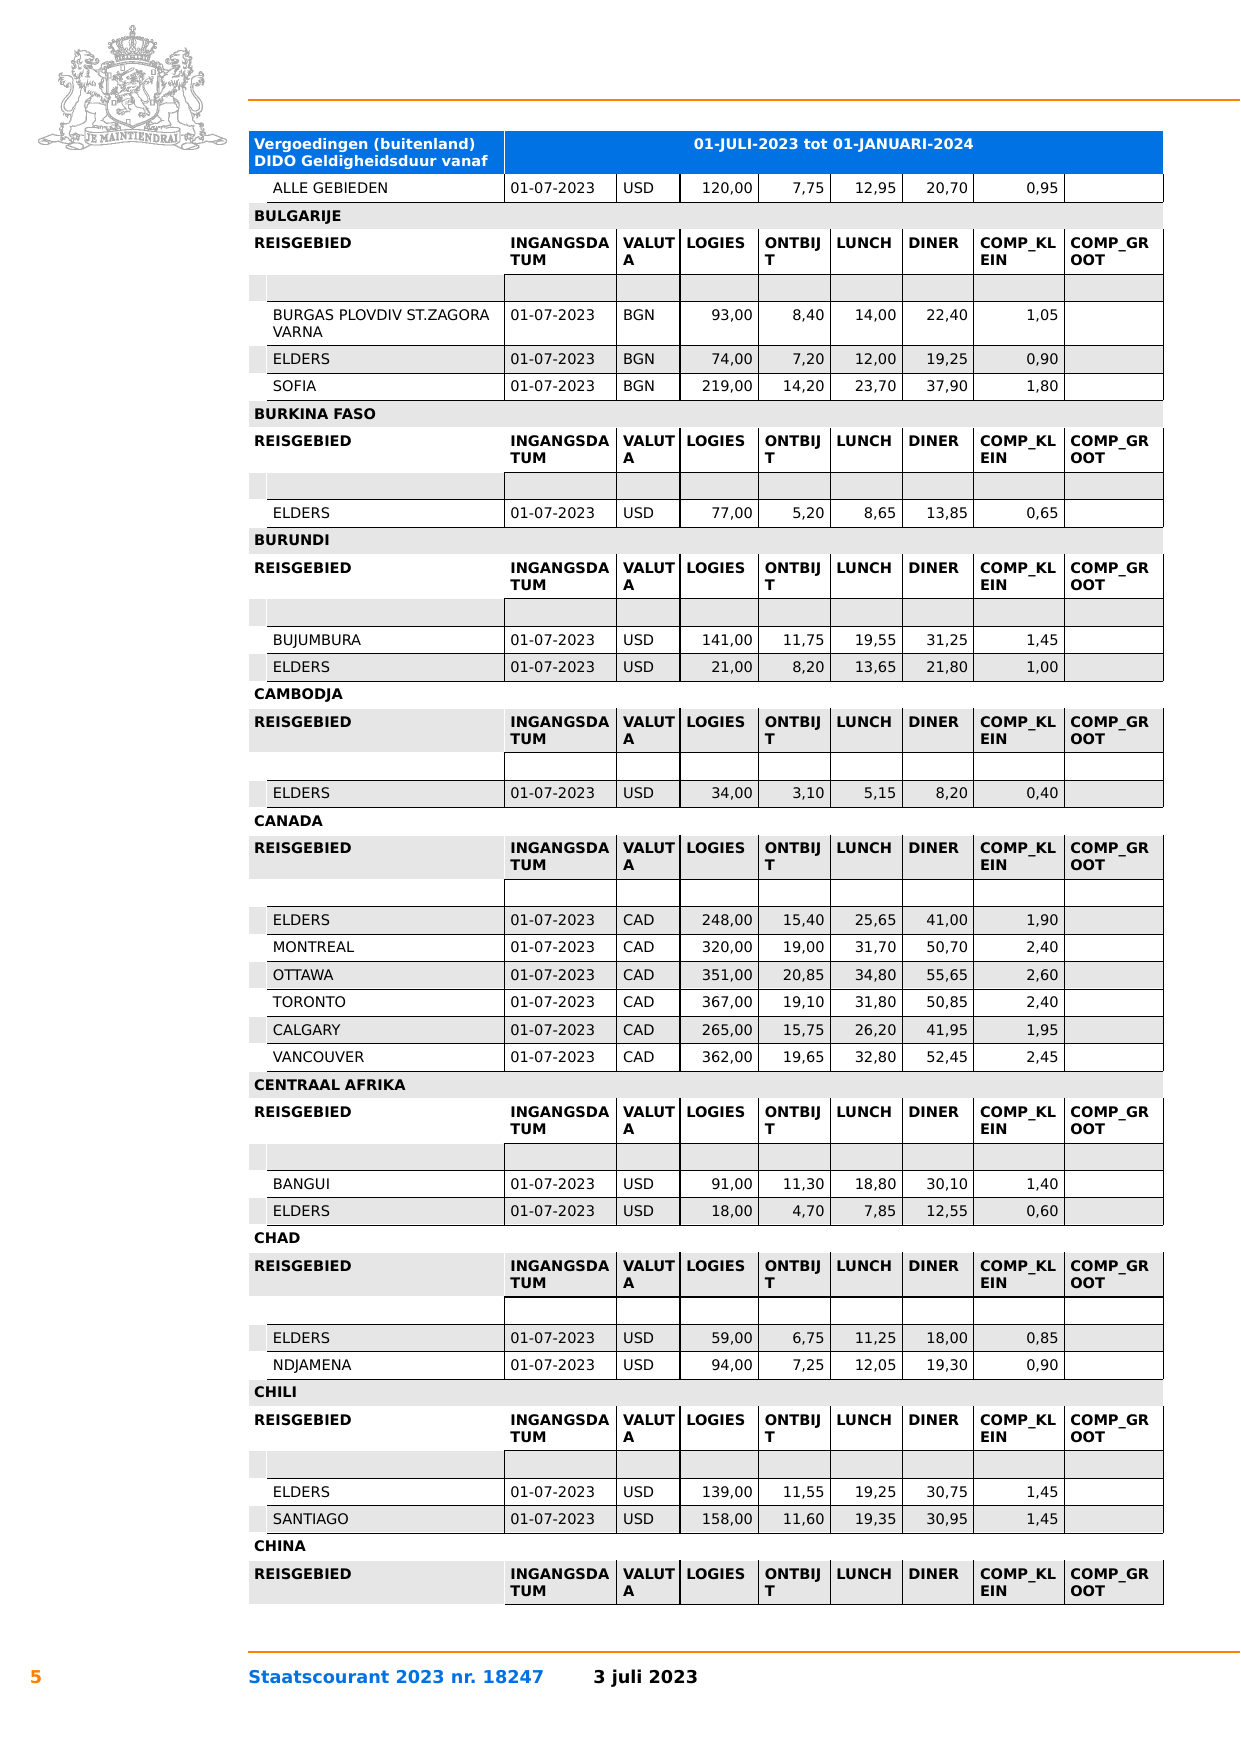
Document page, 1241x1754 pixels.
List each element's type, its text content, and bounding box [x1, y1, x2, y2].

table_cell [974, 1144, 1064, 1170]
table_cell COMP_GROOT [1065, 1407, 1163, 1450]
table_cell ELDERS [267, 1198, 504, 1224]
table_cell DINER [903, 1561, 973, 1604]
table_cell VALUTA [617, 1253, 679, 1296]
table_cell [681, 1144, 758, 1170]
table_cell 0,95 [974, 175, 1064, 202]
table_cell 34,80 [831, 962, 902, 988]
table_cell [249, 175, 266, 202]
table_cell [249, 1198, 266, 1224]
table_cell 158,00 [681, 1506, 758, 1532]
table_cell CHILI [249, 1380, 1163, 1406]
table_cell [267, 1298, 504, 1324]
table_cell 7,75 [759, 175, 830, 202]
table_cell [249, 473, 266, 499]
table_cell CAD [617, 935, 679, 961]
table_cell SANTIAGO [267, 1506, 504, 1532]
table_cell 01-07-2023 [505, 175, 616, 202]
table_cell [1065, 1451, 1163, 1478]
table_cell [249, 275, 266, 301]
table_cell USD [617, 1506, 679, 1532]
table_cell 01-07-2023 [505, 302, 616, 345]
table_cell 59,00 [681, 1325, 758, 1351]
table_cell 21,00 [681, 654, 758, 681]
table_cell 1,95 [974, 1017, 1064, 1043]
table_cell [249, 907, 266, 934]
table_cell 01-07-2023 [505, 990, 616, 1016]
table_cell ELDERS [267, 654, 504, 681]
table_cell 26,20 [831, 1017, 902, 1043]
table_cell [681, 599, 758, 626]
table_cell [249, 1017, 266, 1043]
table_cell 25,65 [831, 907, 902, 934]
table_cell OTTAWA [267, 962, 504, 988]
table_cell [249, 935, 266, 961]
table_cell USD [617, 654, 679, 681]
table_cell [1065, 654, 1163, 681]
table_cell 351,00 [681, 962, 758, 988]
table_cell DINER [903, 429, 973, 472]
table_cell 01-07-2023 [505, 374, 616, 400]
table_cell BUJUMBURA [267, 627, 504, 653]
table_cell 01-07-2023 [505, 1198, 616, 1224]
table_cell 1,90 [974, 907, 1064, 934]
table_cell [249, 990, 266, 1016]
table_cell 2,60 [974, 962, 1064, 988]
table_cell 6,75 [759, 1325, 830, 1351]
table_cell 01-07-2023 [505, 1017, 616, 1043]
table_cell 01-07-2023 [505, 500, 616, 527]
table_cell 31,25 [903, 627, 973, 653]
table_cell 11,30 [759, 1171, 830, 1197]
table_cell INGANGSDATUM [505, 1407, 616, 1450]
table_cell 19,25 [831, 1479, 902, 1505]
table_cell [759, 599, 830, 626]
table_cell [831, 473, 902, 499]
table_cell 0,85 [974, 1325, 1064, 1351]
table_cell VALUTA [617, 1099, 679, 1142]
table_cell [505, 880, 616, 906]
table_cell [1065, 1325, 1163, 1351]
table_cell LUNCH [831, 836, 902, 879]
table_cell 30,10 [903, 1171, 973, 1197]
table_cell 93,00 [681, 302, 758, 345]
table_cell 01-07-2023 [505, 654, 616, 681]
table_cell [974, 1298, 1064, 1324]
table_cell 1,45 [974, 1479, 1064, 1505]
table_cell BGN [617, 302, 679, 345]
table_cell [1065, 1171, 1163, 1197]
table_cell 11,55 [759, 1479, 830, 1505]
table_cell 01-07-2023 [505, 962, 616, 988]
table_cell [831, 1451, 902, 1478]
table_cell 1,40 [974, 1171, 1064, 1197]
table_cell 0,65 [974, 500, 1064, 527]
table_cell 31,70 [831, 935, 902, 961]
table_cell [1065, 781, 1163, 807]
table_cell [903, 599, 973, 626]
table_cell 19,10 [759, 990, 830, 1016]
table_cell [759, 753, 830, 780]
table_cell [974, 880, 1064, 906]
table_cell 4,70 [759, 1198, 830, 1224]
table_cell REISGEBIED [249, 1407, 504, 1450]
table_cell BURKINA FASO [249, 401, 1163, 427]
table_cell 0,40 [974, 781, 1064, 807]
table_cell [974, 1451, 1064, 1478]
table_cell [759, 1451, 830, 1478]
table_cell [249, 1479, 266, 1505]
table_cell ONTBIJT [759, 1407, 830, 1450]
table_cell COMP_KLEIN [974, 1099, 1064, 1142]
table_cell REISGEBIED [249, 429, 504, 472]
table_cell LUNCH [831, 1099, 902, 1142]
table_cell [1065, 275, 1163, 301]
table_cell [831, 599, 902, 626]
table_cell LUNCH [831, 555, 902, 598]
table_cell BURGAS PLOVDIV ST.ZAGORA VARNA [267, 302, 504, 345]
table_cell [267, 753, 504, 780]
table_cell INGANGSDATUM [505, 1099, 616, 1142]
table_cell [1065, 599, 1163, 626]
table_cell [505, 1298, 616, 1324]
table_cell CENTRAAL AFRIKA [249, 1072, 1163, 1098]
table_cell 19,00 [759, 935, 830, 961]
table_cell [831, 880, 902, 906]
table_cell ELDERS [267, 907, 504, 934]
table_cell LUNCH [831, 1253, 902, 1296]
table_cell 15,40 [759, 907, 830, 934]
table_cell [267, 473, 504, 499]
table_cell 30,75 [903, 1479, 973, 1505]
table_cell [1065, 175, 1163, 202]
table_cell [249, 654, 266, 681]
table_cell 15,75 [759, 1017, 830, 1043]
table_cell [831, 275, 902, 301]
table_cell COMP_KLEIN [974, 709, 1064, 752]
table_cell [1065, 1479, 1163, 1505]
table_cell [1065, 1352, 1163, 1378]
table_cell VALUTA [617, 1407, 679, 1450]
table_cell [1065, 990, 1163, 1016]
table_cell LOGIES [681, 555, 758, 598]
table_cell 1,45 [974, 1506, 1064, 1532]
table_cell LOGIES [681, 1561, 758, 1604]
table_cell BULGARIJE [249, 203, 1163, 229]
table_cell LOGIES [681, 1253, 758, 1296]
table_cell [267, 275, 504, 301]
table_cell [1065, 880, 1163, 906]
table_cell [617, 753, 679, 780]
table_cell VALUTA [617, 429, 679, 472]
table_cell VANCOUVER [267, 1044, 504, 1071]
table_cell INGANGSDATUM [505, 555, 616, 598]
table_cell 01-07-2023 [505, 1479, 616, 1505]
table_cell [617, 599, 679, 626]
table_cell 362,00 [681, 1044, 758, 1071]
table_cell 0,90 [974, 1352, 1064, 1378]
table_cell SOFIA [267, 374, 504, 400]
table_cell 94,00 [681, 1352, 758, 1378]
table_cell 22,40 [903, 302, 973, 345]
table_cell 11,25 [831, 1325, 902, 1351]
table_cell REISGEBIED [249, 1561, 504, 1604]
table_cell [249, 753, 266, 780]
table_cell 01-07-2023 [505, 1352, 616, 1378]
table_header 01-JULI-2023 tot 01-JANUARI-2024 [505, 131, 1163, 174]
table_cell USD [617, 1198, 679, 1224]
table_cell DINER [903, 1099, 973, 1142]
table_cell COMP_GROOT [1065, 555, 1163, 598]
table_cell CALGARY [267, 1017, 504, 1043]
table_cell [681, 275, 758, 301]
table_cell COMP_GROOT [1065, 836, 1163, 879]
table_cell 8,40 [759, 302, 830, 345]
table_cell 34,00 [681, 781, 758, 807]
table_cell [681, 1298, 758, 1324]
table_cell VALUTA [617, 836, 679, 879]
table_cell [1065, 302, 1163, 345]
table_cell 14,20 [759, 374, 830, 400]
table_cell USD [617, 1479, 679, 1505]
table_cell 01-07-2023 [505, 346, 616, 373]
table_cell [974, 473, 1064, 499]
table_cell 32,80 [831, 1044, 902, 1071]
table_cell 18,00 [903, 1325, 973, 1351]
table_cell [903, 1144, 973, 1170]
table_cell [974, 275, 1064, 301]
table_cell [249, 1044, 266, 1071]
table_cell [617, 1144, 679, 1170]
table_cell DINER [903, 709, 973, 752]
table_cell 18,00 [681, 1198, 758, 1224]
table_cell REISGEBIED [249, 1099, 504, 1142]
table_cell 30,95 [903, 1506, 973, 1532]
table_cell 52,45 [903, 1044, 973, 1071]
table_cell 18,80 [831, 1171, 902, 1197]
table_cell 2,45 [974, 1044, 1064, 1071]
table_cell REISGEBIED [249, 555, 504, 598]
table_cell INGANGSDATUM [505, 1561, 616, 1604]
table_cell COMP_KLEIN [974, 1253, 1064, 1296]
table_cell [1065, 907, 1163, 934]
table_cell COMP_KLEIN [974, 429, 1064, 472]
table_cell 1,05 [974, 302, 1064, 345]
table_cell INGANGSDATUM [505, 429, 616, 472]
table_cell USD [617, 1325, 679, 1351]
table_cell COMP_KLEIN [974, 836, 1064, 879]
picture [38, 25, 227, 150]
table_cell 14,00 [831, 302, 902, 345]
table_cell ELDERS [267, 1325, 504, 1351]
table_cell 19,25 [903, 346, 973, 373]
table_cell [974, 753, 1064, 780]
table_cell ALLE GEBIEDEN [267, 175, 504, 202]
table_cell 01-07-2023 [505, 627, 616, 653]
table_cell COMP_GROOT [1065, 709, 1163, 752]
table_cell [759, 1298, 830, 1324]
table_cell LOGIES [681, 1407, 758, 1450]
table_cell [1065, 346, 1163, 373]
table_cell [1065, 1298, 1163, 1324]
table_cell BURUNDI [249, 528, 1163, 554]
table_cell 19,65 [759, 1044, 830, 1071]
table_cell LOGIES [681, 709, 758, 752]
table_cell ELDERS [267, 1479, 504, 1505]
table_cell LOGIES [681, 429, 758, 472]
table_cell [249, 1506, 266, 1532]
table_cell CAD [617, 1044, 679, 1071]
table_cell [903, 753, 973, 780]
table_cell [1065, 753, 1163, 780]
table_cell ONTBIJT [759, 429, 830, 472]
table_cell [505, 753, 616, 780]
table_cell INGANGSDATUM [505, 230, 616, 273]
table_cell COMP_GROOT [1065, 230, 1163, 273]
table_cell [617, 1298, 679, 1324]
table_cell VALUTA [617, 230, 679, 273]
table_cell COMP_KLEIN [974, 1407, 1064, 1450]
table_cell 13,65 [831, 654, 902, 681]
table_cell 7,25 [759, 1352, 830, 1378]
table_cell [831, 1298, 902, 1324]
table_cell [1065, 1198, 1163, 1224]
table_cell 41,95 [903, 1017, 973, 1043]
table_cell 11,60 [759, 1506, 830, 1532]
table_cell [1065, 1017, 1163, 1043]
table_cell [267, 1451, 504, 1478]
table_cell ELDERS [267, 500, 504, 527]
table_cell 120,00 [681, 175, 758, 202]
table_cell 01-07-2023 [505, 1044, 616, 1071]
table_cell [617, 473, 679, 499]
table_cell 7,85 [831, 1198, 902, 1224]
table_cell [249, 374, 266, 400]
table_cell REISGEBIED [249, 709, 504, 752]
table_cell 5,20 [759, 500, 830, 527]
table_cell VALUTA [617, 555, 679, 598]
table_cell 265,00 [681, 1017, 758, 1043]
table_cell 23,70 [831, 374, 902, 400]
table_cell COMP_GROOT [1065, 1099, 1163, 1142]
table_cell ONTBIJT [759, 1099, 830, 1142]
table_cell 19,35 [831, 1506, 902, 1532]
table_cell 21,80 [903, 654, 973, 681]
table_cell [681, 473, 758, 499]
table_cell [1065, 1506, 1163, 1532]
table_cell DINER [903, 230, 973, 273]
table_cell 139,00 [681, 1479, 758, 1505]
table_cell INGANGSDATUM [505, 836, 616, 879]
table_cell USD [617, 627, 679, 653]
table_cell 8,20 [759, 654, 830, 681]
table_cell [505, 1451, 616, 1478]
table_cell [1065, 935, 1163, 961]
table_cell [249, 346, 266, 373]
table_cell [1065, 473, 1163, 499]
table_cell [249, 1352, 266, 1378]
table_header Vergoedingen (buitenland) DIDO Geldigheidsduur vanaf [249, 131, 504, 174]
table_cell [903, 473, 973, 499]
table_cell [903, 880, 973, 906]
table_cell CHAD [249, 1226, 1163, 1252]
table_cell NDJAMENA [267, 1352, 504, 1378]
table_cell [267, 880, 504, 906]
table_cell [1065, 962, 1163, 988]
table_cell [505, 1144, 616, 1170]
table_cell 20,70 [903, 175, 973, 202]
table_cell [1065, 627, 1163, 653]
table_cell VALUTA [617, 1561, 679, 1604]
table_cell LUNCH [831, 1407, 902, 1450]
table_cell CAD [617, 990, 679, 1016]
table_cell 12,00 [831, 346, 902, 373]
table_cell ONTBIJT [759, 555, 830, 598]
table_cell BGN [617, 346, 679, 373]
table_cell REISGEBIED [249, 230, 504, 273]
table_cell ONTBIJT [759, 836, 830, 879]
table_cell CHINA [249, 1534, 1163, 1560]
table_cell 12,55 [903, 1198, 973, 1224]
table_cell [759, 275, 830, 301]
table_cell [249, 599, 266, 626]
table_cell 2,40 [974, 990, 1064, 1016]
table_cell 8,20 [903, 781, 973, 807]
table_cell 3,10 [759, 781, 830, 807]
table_cell ELDERS [267, 346, 504, 373]
table_cell [681, 1451, 758, 1478]
table_cell [759, 880, 830, 906]
table_cell COMP_KLEIN [974, 555, 1064, 598]
table_cell 19,30 [903, 1352, 973, 1378]
table_cell CAD [617, 1017, 679, 1043]
table_cell 77,00 [681, 500, 758, 527]
table_cell DINER [903, 555, 973, 598]
table_cell MONTREAL [267, 935, 504, 961]
table_cell DINER [903, 1407, 973, 1450]
table_cell 1,45 [974, 627, 1064, 653]
table_cell [249, 627, 266, 653]
table_cell DINER [903, 1253, 973, 1296]
table_cell 320,00 [681, 935, 758, 961]
table_cell [617, 1451, 679, 1478]
table_cell 01-07-2023 [505, 781, 616, 807]
table_cell [831, 1144, 902, 1170]
table_cell 1,80 [974, 374, 1064, 400]
table_cell INGANGSDATUM [505, 709, 616, 752]
table_cell 50,70 [903, 935, 973, 961]
table_cell 50,85 [903, 990, 973, 1016]
table_cell USD [617, 175, 679, 202]
table_cell USD [617, 1171, 679, 1197]
table_cell COMP_KLEIN [974, 1561, 1064, 1604]
table_cell LUNCH [831, 709, 902, 752]
table_cell COMP_GROOT [1065, 429, 1163, 472]
table_cell [249, 1171, 266, 1197]
table_cell 12,05 [831, 1352, 902, 1378]
table_cell [267, 599, 504, 626]
table_cell COMP_GROOT [1065, 1561, 1163, 1604]
table_cell 91,00 [681, 1171, 758, 1197]
table_cell 31,80 [831, 990, 902, 1016]
table_cell DINER [903, 836, 973, 879]
table_cell USD [617, 500, 679, 527]
table_cell [267, 1144, 504, 1170]
table_cell TORONTO [267, 990, 504, 1016]
table_cell COMP_GROOT [1065, 1253, 1163, 1296]
table_cell [617, 880, 679, 906]
table_cell USD [617, 1352, 679, 1378]
table_cell ONTBIJT [759, 1561, 830, 1604]
table_cell [249, 1144, 266, 1170]
table_cell 01-07-2023 [505, 1506, 616, 1532]
table_cell [903, 1298, 973, 1324]
table_cell 01-07-2023 [505, 935, 616, 961]
table_cell 367,00 [681, 990, 758, 1016]
table_cell CAD [617, 962, 679, 988]
table_cell REISGEBIED [249, 1253, 504, 1296]
table_cell BGN [617, 374, 679, 400]
table_cell 2,40 [974, 935, 1064, 961]
table_cell [831, 753, 902, 780]
table_cell 7,20 [759, 346, 830, 373]
table_cell ONTBIJT [759, 709, 830, 752]
table_cell LUNCH [831, 230, 902, 273]
table_cell [505, 275, 616, 301]
table_cell ONTBIJT [759, 1253, 830, 1296]
table_cell [903, 275, 973, 301]
table_cell [249, 500, 266, 527]
table_cell [1065, 374, 1163, 400]
table_cell ELDERS [267, 781, 504, 807]
table_cell 0,60 [974, 1198, 1064, 1224]
table_cell 219,00 [681, 374, 758, 400]
table_cell [759, 1144, 830, 1170]
table_cell [1065, 500, 1163, 527]
table_cell ONTBIJT [759, 230, 830, 273]
table_cell REISGEBIED [249, 836, 504, 879]
table_cell 248,00 [681, 907, 758, 934]
table_cell 0,90 [974, 346, 1064, 373]
table_cell COMP_KLEIN [974, 230, 1064, 273]
table_cell [617, 275, 679, 301]
table_cell INGANGSDATUM [505, 1253, 616, 1296]
table_cell 5,15 [831, 781, 902, 807]
table_cell [249, 1451, 266, 1478]
table_cell [505, 473, 616, 499]
table_cell [249, 962, 266, 988]
table_cell 12,95 [831, 175, 902, 202]
table_cell BANGUI [267, 1171, 504, 1197]
table_cell [249, 1325, 266, 1351]
table_cell 1,00 [974, 654, 1064, 681]
table_cell LUNCH [831, 1561, 902, 1604]
table_cell 13,85 [903, 500, 973, 527]
table_cell LUNCH [831, 429, 902, 472]
table_cell 74,00 [681, 346, 758, 373]
table_cell 01-07-2023 [505, 907, 616, 934]
table_cell [759, 473, 830, 499]
table_cell 19,55 [831, 627, 902, 653]
table_cell 11,75 [759, 627, 830, 653]
table_cell 01-07-2023 [505, 1171, 616, 1197]
table_cell 8,65 [831, 500, 902, 527]
table_cell 01-07-2023 [505, 1325, 616, 1351]
table_cell [974, 599, 1064, 626]
table_cell [249, 880, 266, 906]
table_cell [1065, 1144, 1163, 1170]
table_cell LOGIES [681, 836, 758, 879]
table_cell 41,00 [903, 907, 973, 934]
table_cell CANADA [249, 808, 1163, 834]
table_cell 37,90 [903, 374, 973, 400]
table_cell USD [617, 781, 679, 807]
table_cell [903, 1451, 973, 1478]
table_cell [505, 599, 616, 626]
table_cell VALUTA [617, 709, 679, 752]
table_cell [681, 880, 758, 906]
table_cell [249, 1298, 266, 1324]
table_cell LOGIES [681, 230, 758, 273]
table_cell [681, 753, 758, 780]
table_cell CAD [617, 907, 679, 934]
table_cell CAMBODJA [249, 682, 1163, 708]
table_cell 55,65 [903, 962, 973, 988]
table_cell LOGIES [681, 1099, 758, 1142]
table_cell 141,00 [681, 627, 758, 653]
table_cell [249, 302, 266, 345]
table_cell [1065, 1044, 1163, 1071]
table_cell 20,85 [759, 962, 830, 988]
table_cell [249, 781, 266, 807]
